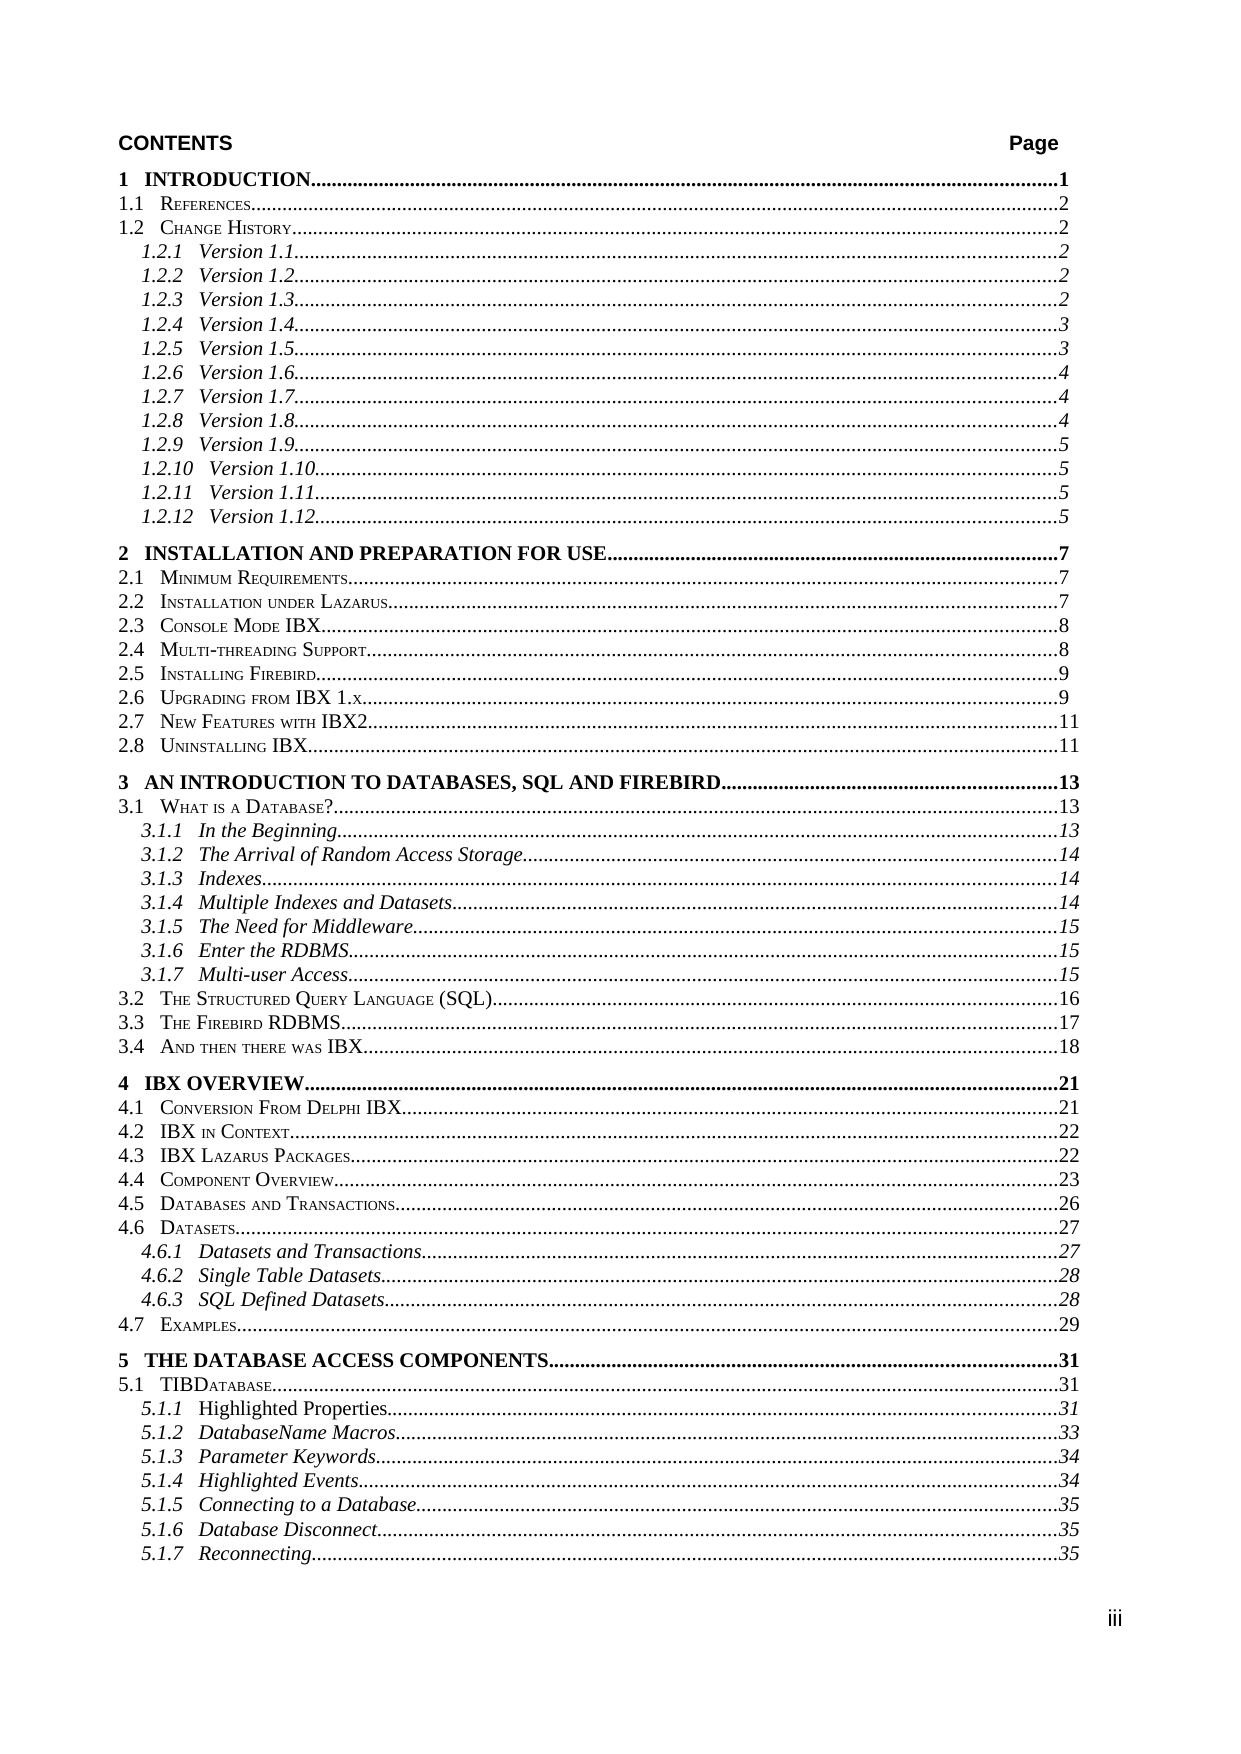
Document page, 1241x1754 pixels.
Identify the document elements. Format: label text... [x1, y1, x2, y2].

text 4.5 Databases and Transactions 26 [118, 1191, 1122, 1215]
text 4.4 Component Overview 23 [118, 1167, 1122, 1191]
text 4.3 IBX Lazarus Packages 22 [118, 1143, 1122, 1167]
text 2.8 Uninstalling IBX 11 [118, 733, 1122, 757]
text 3.1.1 In the Beginning 13 [141, 818, 1122, 842]
text 4.7 Examples 29 [118, 1311, 1122, 1336]
text 4.1 Conversion From Delphi IBX 21 [118, 1095, 1122, 1119]
text 5.1.5 Connecting to a Database 35 [141, 1492, 1122, 1516]
text 5 The Database Access Components 31 [118, 1348, 1122, 1372]
text 4.6.1 Datasets and Transactions 27 [141, 1239, 1122, 1263]
text 1.2.3 Version 1.3 2 [141, 287, 1122, 311]
text 2.6 Upgrading from IBX 1.x 9 [118, 685, 1122, 709]
text 1.2.1 Version 1.1 2 [141, 239, 1122, 263]
text 1.2.11 Version 1.11 5 [141, 480, 1122, 504]
text 3.1.5 The Need for Middleware 15 [141, 914, 1122, 938]
text 3 An Introduction to Databases, SQL and Firebird 13 [118, 769, 1122, 794]
text 3.1 What is a Database? 13 [118, 794, 1122, 818]
text 1.2.7 Version 1.7 4 [141, 384, 1122, 408]
text 2.1 Minimum Requirements 7 [118, 564, 1122, 589]
text 2.4 Multi-threading Support 8 [118, 637, 1122, 661]
text 2.7 New Features with IBX2 11 [118, 709, 1122, 733]
text 4.2 IBX in Context 22 [118, 1119, 1122, 1143]
text 5.1.4 Highlighted Events 34 [141, 1468, 1122, 1492]
text 1.1 References 2 [118, 191, 1122, 215]
text 3.1.7 Multi-user Access 15 [141, 962, 1122, 986]
text 2.3 Console Mode IBX 8 [118, 613, 1122, 637]
text 3.2 The Structured Query Language (SQL) 16 [118, 986, 1122, 1010]
text 1.2.4 Version 1.4 3 [141, 311, 1122, 336]
text 1.2.9 Version 1.9 5 [141, 432, 1122, 456]
text 4 IBX Overview 21 [118, 1071, 1122, 1095]
text 5.1.7 Reconnecting 35 [141, 1541, 1122, 1564]
text 2.2 Installation under Lazarus 7 [118, 589, 1122, 613]
text 3.1.2 The Arrival of Random Access Storage 14 [141, 842, 1122, 866]
text 5.1.3 Parameter Keywords 34 [141, 1444, 1122, 1468]
text 3.3 The Firebird RDBMS 17 [118, 1010, 1122, 1034]
text 5.1.1 Highlighted Properties 31 [141, 1396, 1122, 1420]
text 5.1 TIBDatabase 31 [118, 1372, 1122, 1396]
text 1.2.2 Version 1.2 2 [141, 263, 1122, 287]
text CONTENTS Page [118, 131, 1122, 154]
text 1.2.10 Version 1.10 5 [141, 456, 1122, 480]
text 5.1.6 Database Disconnect 35 [141, 1516, 1122, 1541]
text 1.2.6 Version 1.6 4 [141, 359, 1122, 384]
text 3.1.3 Indexes 14 [141, 866, 1122, 890]
text 3.1.6 Enter the RDBMS 15 [141, 938, 1122, 962]
text 5.1.2 DatabaseName Macros 33 [141, 1420, 1122, 1444]
text 1.2.8 Version 1.8 4 [141, 408, 1122, 432]
text 4.6.2 Single Table Datasets 28 [141, 1263, 1122, 1287]
text 1.2.12 Version 1.12 5 [141, 504, 1122, 528]
text 2 Installation and Preparation for Use 7 [118, 541, 1122, 564]
text 4.6.3 SQL Defined Datasets 28 [141, 1287, 1122, 1311]
text 1 Introduction 1 [118, 167, 1122, 191]
text 1.2.5 Version 1.5 3 [141, 336, 1122, 359]
text 2.5 Installing Firebird 9 [118, 661, 1122, 685]
text 4.6 Datasets 27 [118, 1215, 1122, 1239]
text 3.4 And then there was IBX 18 [118, 1034, 1122, 1058]
text 3.1.4 Multiple Indexes and Datasets 14 [141, 890, 1122, 914]
text 1.2 Change History 2 [118, 215, 1122, 239]
